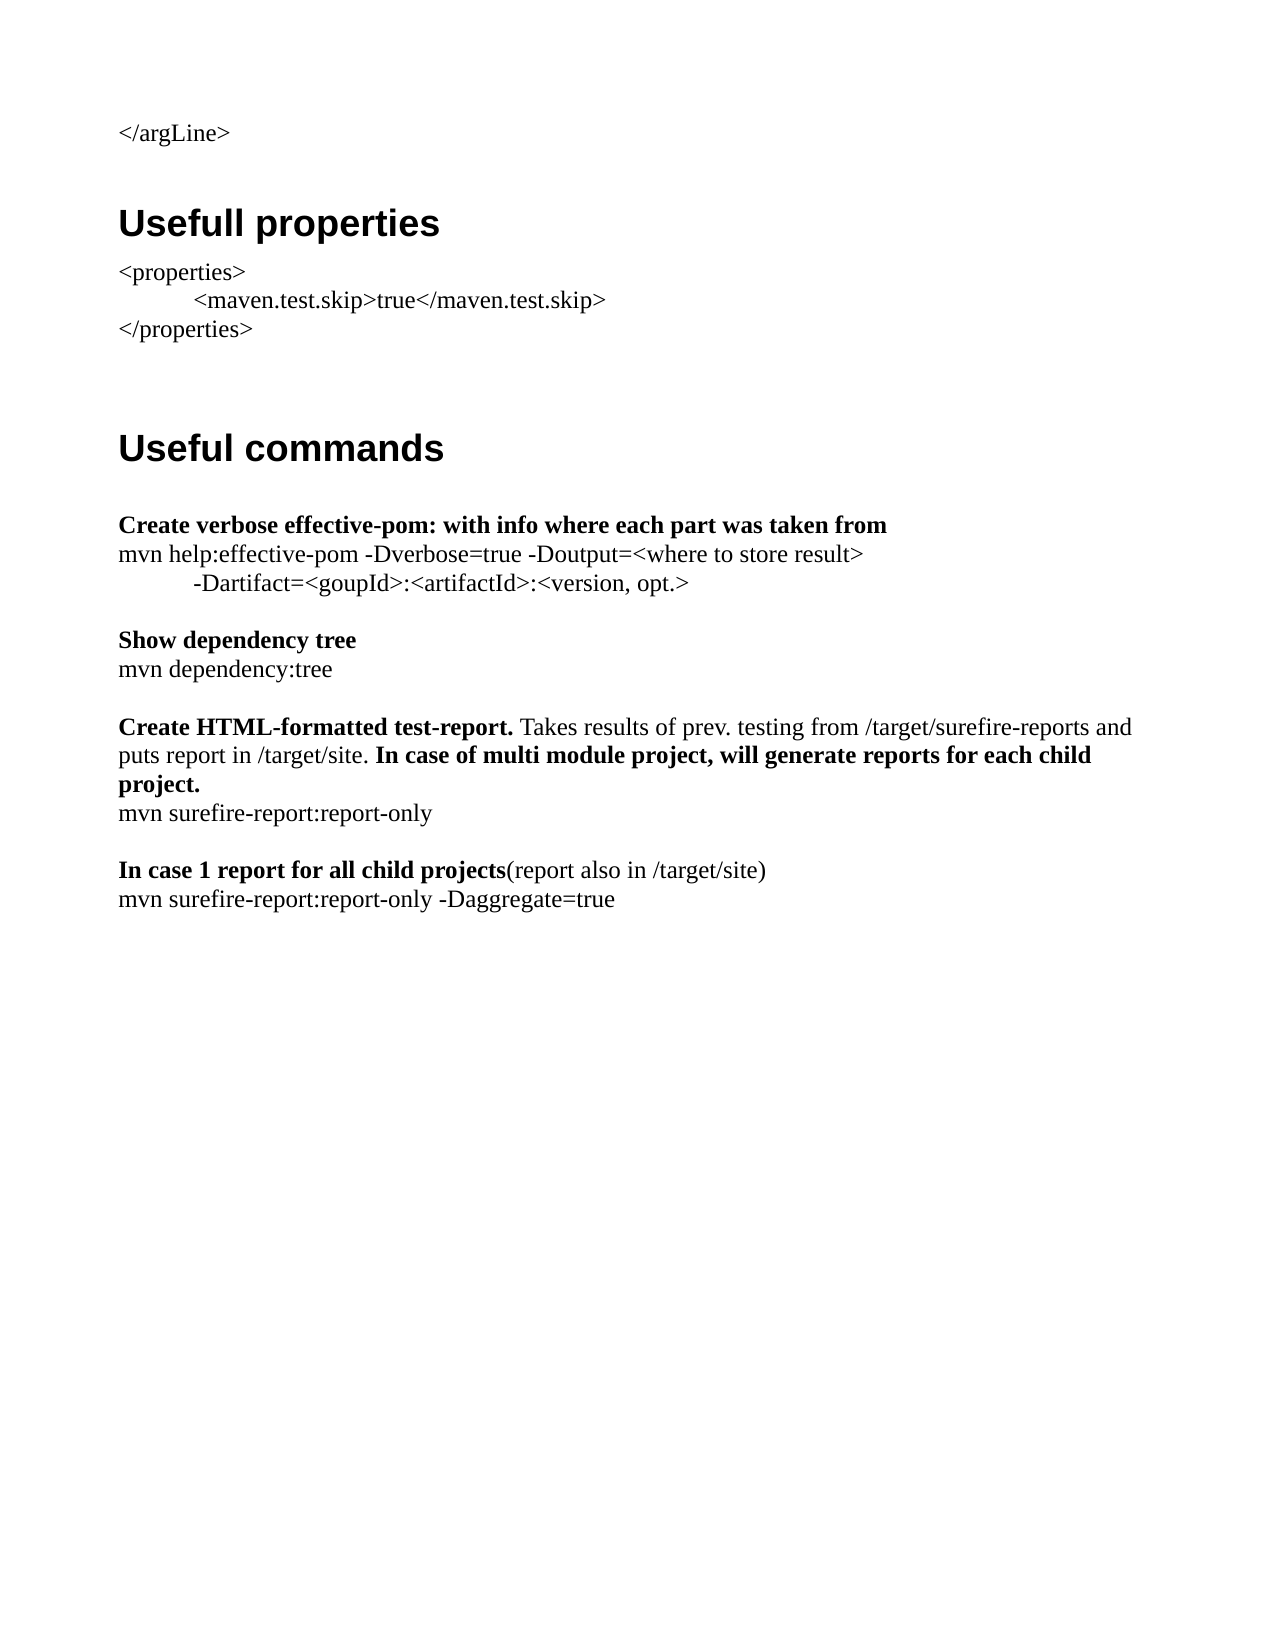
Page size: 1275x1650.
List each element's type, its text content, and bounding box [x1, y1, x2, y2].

text mvn surefire-report:report-only [118, 798, 1157, 827]
subtitle Usefull properties [118, 201, 1157, 244]
text mvn help:effective-pom -Dverbose=true -Doutput=<where to store result> [118, 539, 1157, 568]
text </properties> [118, 314, 1157, 343]
text <properties> [118, 257, 1157, 286]
text In case 1 report for all child projects(report also in /target/site) [118, 855, 1157, 884]
text <maven.test.skip>true</maven.test.skip> [118, 286, 1157, 314]
text Create verbose effective-pom: with info where each part was taken from [118, 510, 1157, 539]
subtitle Useful commands [118, 426, 1157, 469]
text -Dartifact=<goupId>:<artifactId>:<version, opt.> [118, 568, 1157, 597]
text mvn dependency:tree [118, 654, 1157, 683]
text Show dependency tree [118, 625, 1157, 654]
text Create HTML-formatted test-report. Takes results of prev. testing from /target/surefire-reports and puts report in /target/site. In case of multi module project, will generate reports for each child project. [118, 712, 1157, 798]
text mvn surefire-report:report-only -Daggregate=true [118, 884, 1157, 913]
text </argLine> [118, 118, 1157, 147]
